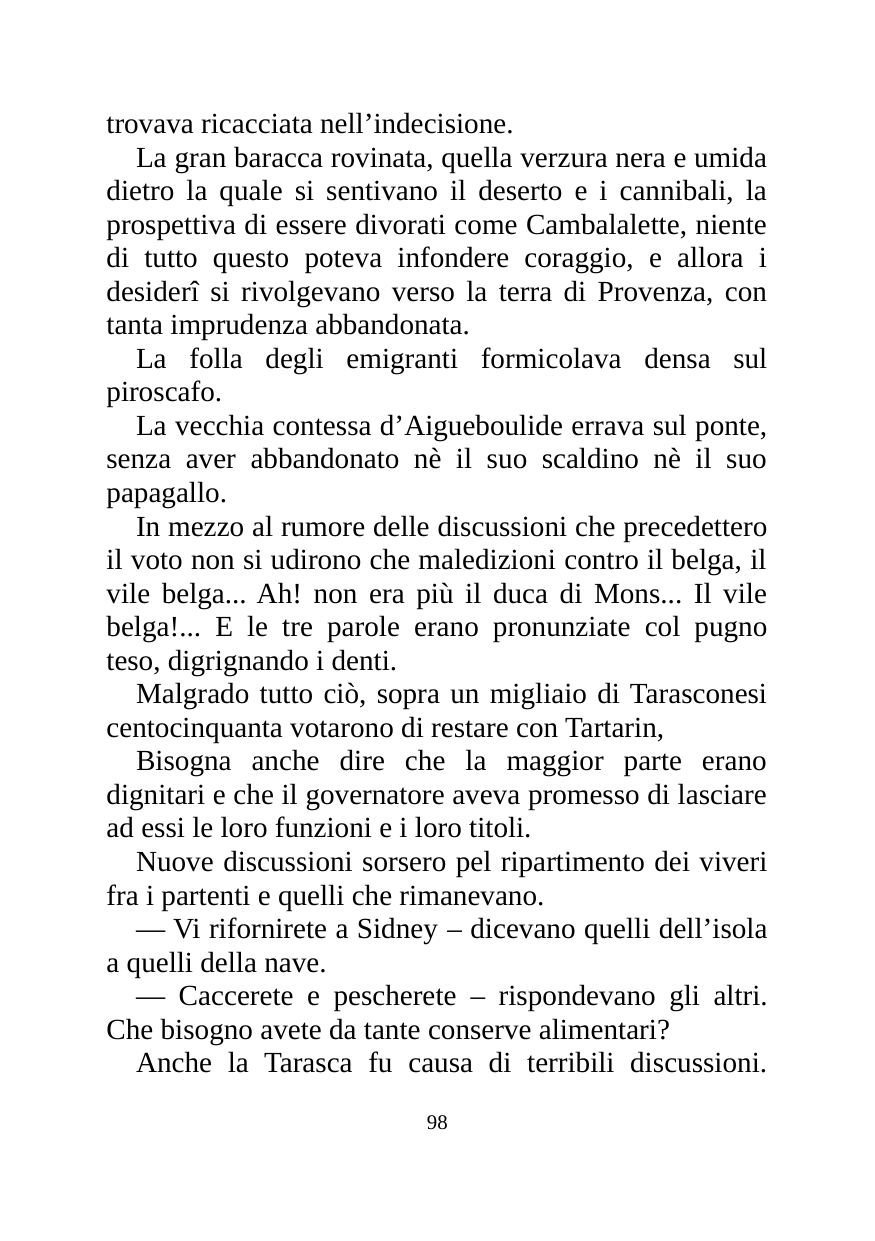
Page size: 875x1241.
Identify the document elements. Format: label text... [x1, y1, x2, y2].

text Nuove discussioni sorsero pel ripartimento dei viveri fra i partenti e quelli che rimanevano. [106, 844, 768, 911]
text — Caccerete e pescherete – rispondevano gli altri. Che bisogno avete da tante conserve alimentari? [106, 978, 768, 1045]
text La vecchia contessa d’Aigueboulide errava sul ponte, senza aver abbandonato nè il suo scaldino nè il suo papagallo. [106, 408, 768, 509]
text — Vi rifornirete a Sidney – dicevano quelli dell’isola a quelli della nave. [106, 911, 768, 978]
text Anche la Tarasca fu causa di terribili discussioni. [106, 1045, 768, 1079]
text trovava ricacciata nell’indecisione. [106, 106, 768, 140]
text Malgrado tutto ciò, sopra un migliaio di Tarasconesi centocinquanta votarono di restare con Tartarin, [106, 676, 768, 743]
text La folla degli emigranti formicolava densa sul piroscafo. [106, 341, 768, 408]
text Bisogna anche dire che la maggior parte erano dignitari e che il governatore aveva promesso di lasciare ad essi le loro funzioni e i loro titoli. [106, 743, 768, 844]
text In mezzo al rumore delle discussioni che precedettero il voto non si udirono che maledizioni contro il belga, il vile belga... Ah! non era più il duca di Mons... Il vile belga!... E le tre parole erano pronunziate col pugno teso, digrignando i denti. [106, 509, 768, 676]
text La gran baracca rovinata, quella verzura nera e umida dietro la quale si sentivano il deserto e i cannibali, la prospettiva di essere divorati come Cambalalette, niente di tutto questo poteva infondere coraggio, e allora i desiderî si rivolgevano verso la terra di Provenza, con tanta imprudenza abbandonata. [106, 140, 768, 341]
